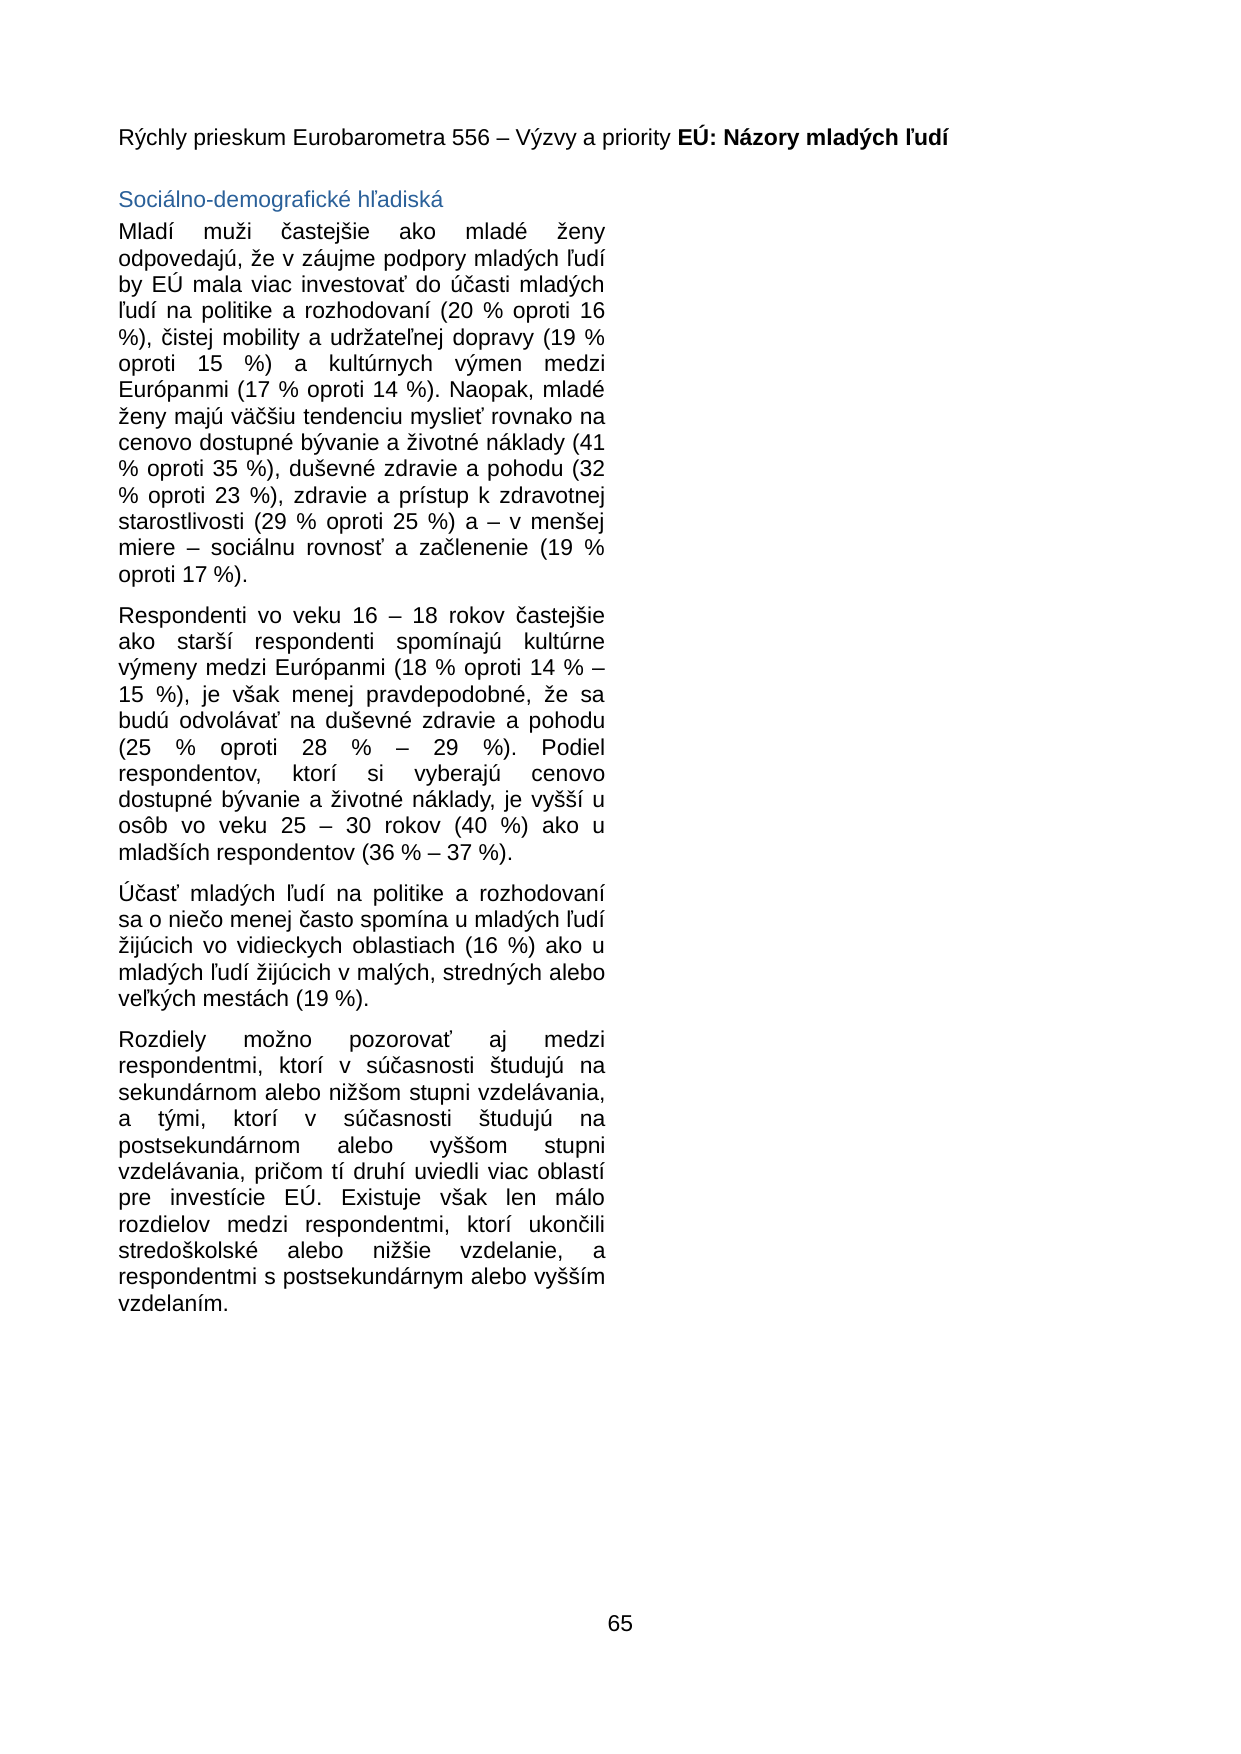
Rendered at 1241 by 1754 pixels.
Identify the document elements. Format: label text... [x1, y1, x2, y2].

text Mladí muži častejšie ako mladé ženy odpovedajú, že v záujme podpory mladých ľudí by EÚ mala viac investovať do účasti mladých ľudí na politike a rozhodovaní (20 % oproti 16 %), čistej mobility a udržateľnej dopravy (19 % oproti 15 %) a kultúrnych výmen medzi Európanmi (17 % oproti 14 %). Naopak, mladé ženy majú väčšiu tendenciu myslieť rovnako na cenovo dostupné bývanie a životné náklady (41 % oproti 35 %), duševné zdravie a pohodu (32 % oproti 23 %), zdravie a prístup k zdravotnej starostlivosti (29 % oproti 25 %) a – v menšej miere – sociálnu rovnosť a začlenenie (19 % oproti 17 %). [118, 218, 605, 587]
text Účasť mladých ľudí na politike a rozhodovaní sa o niečo menej často spomína u mladých ľudí žijúcich vo vidieckych oblastiach (16 %) ako u mladých ľudí žijúcich v malých, stredných alebo veľkých mestách (19 %). [118, 880, 605, 1012]
text Respondenti vo veku 16 – 18 rokov častejšie ako starší respondenti spomínajú kultúrne výmeny medzi Európanmi (18 % oproti 14 % – 15 %), je však menej pravdepodobné, že sa budú odvolávať na duševné zdravie a pohodu (25 % oproti 28 % – 29 %). Podiel respondentov, ktorí si vyberajú cenovo dostupné bývanie a životné náklady, je vyšší u osôb vo veku 25 – 30 rokov (40 %) ako u mladších respondentov (36 % – 37 %). [118, 602, 605, 865]
text Sociálno-demografické hľadiská [118, 186, 605, 212]
text Rozdiely možno pozorovať aj medzi respondentmi, ktorí v súčasnosti študujú na sekundárnom alebo nižšom stupni vzdelávania, a tými, ktorí v súčasnosti študujú na postsekundárnom alebo vyššom stupni vzdelávania, pričom tí druhí uviedli viac oblastí pre investície EÚ. Existuje však len málo rozdielov medzi respondentmi, ktorí ukončili stredoškolské alebo nižšie vzdelanie, a respondentmi s postsekundárnym alebo vyšším vzdelaním. [118, 1026, 605, 1316]
